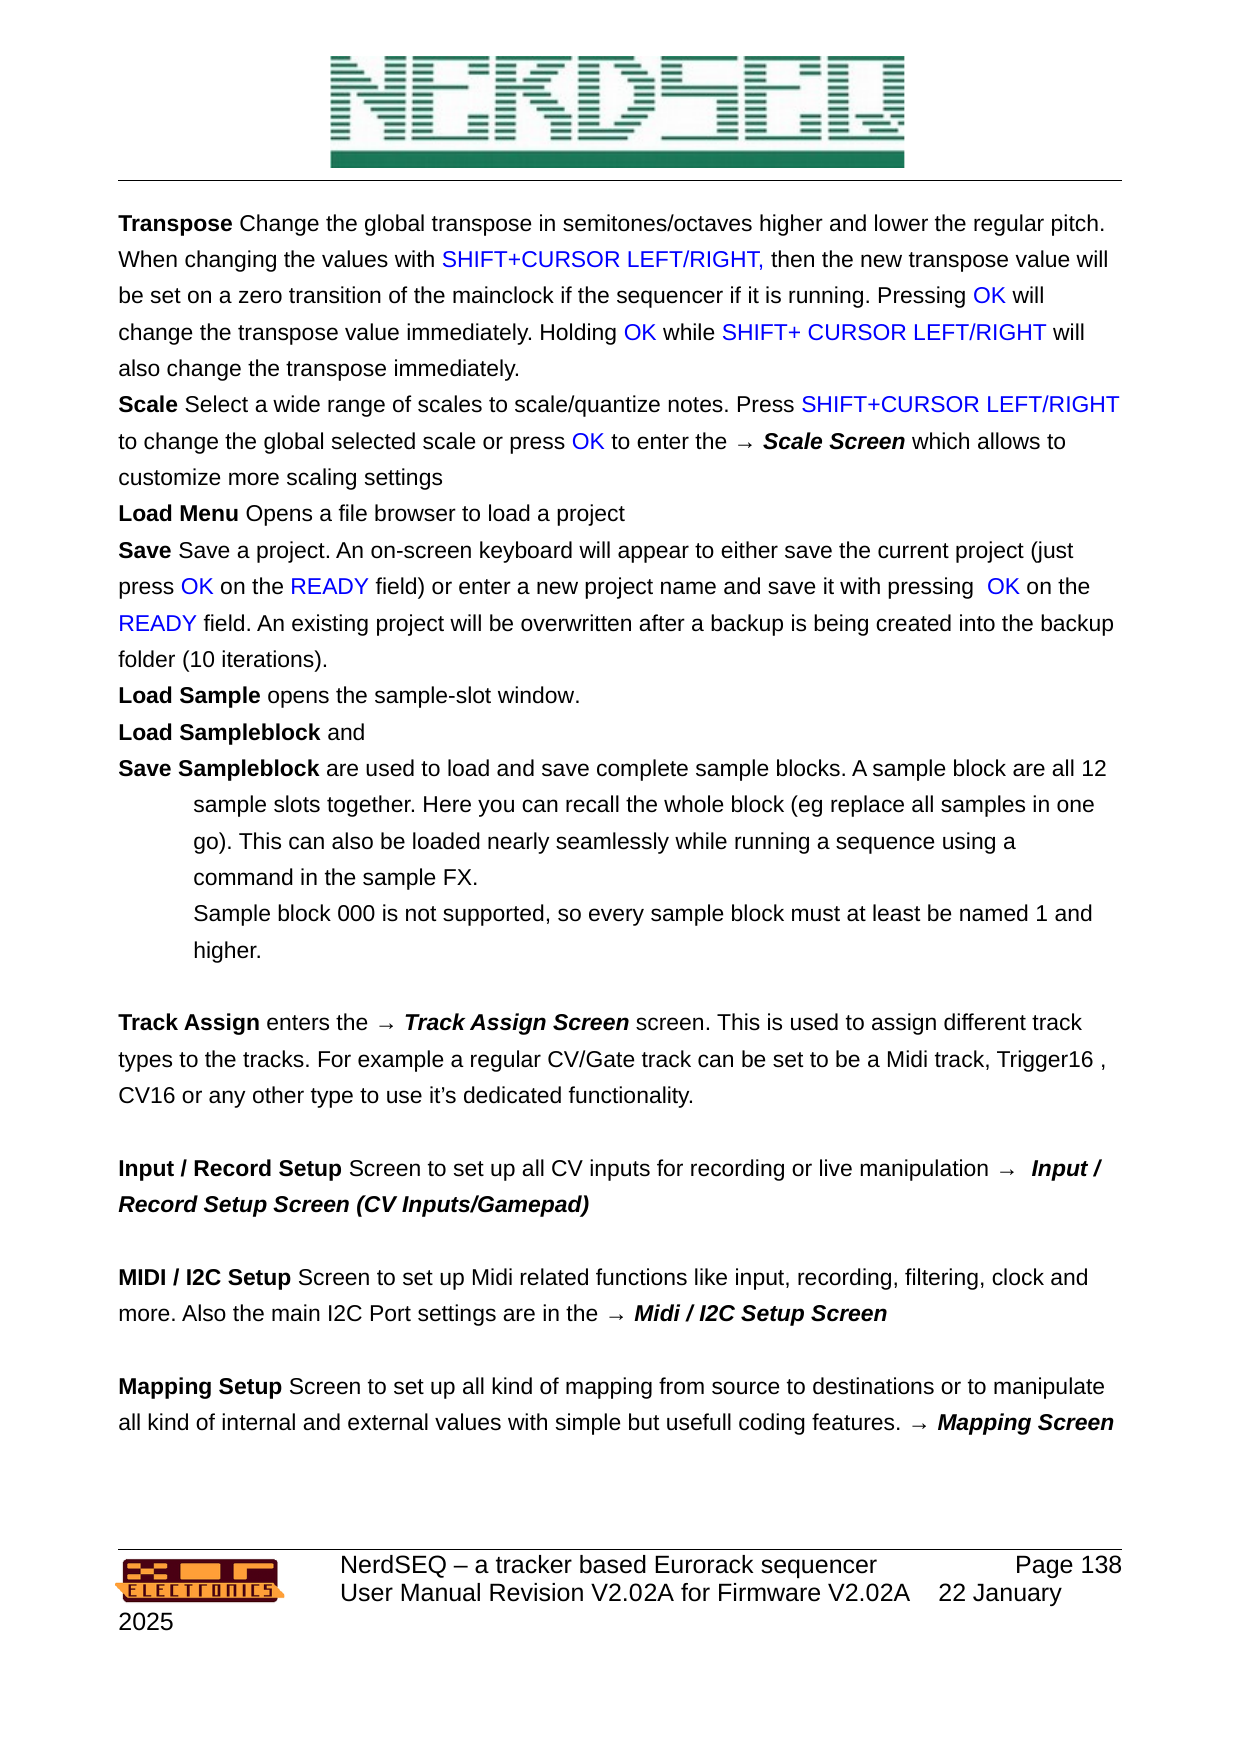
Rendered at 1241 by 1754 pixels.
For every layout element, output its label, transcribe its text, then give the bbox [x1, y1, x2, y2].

text Mapping Setup Screen to set up all kind of mapping from source to destinations or to manipulate all kind of internal and external values with simple but usefull coding features. → Mapping Screen [118, 1373, 1122, 1436]
picture [115, 1555, 285, 1605]
text Save Sampleblock are used to load and save complete sample blocks. A sample block are all 12 sample slots together. Here you can recall the whole block (eg replace all samples in one go). This can also be loaded nearly seamlessly while running a sequence using a command in the sample FX. [118, 755, 1122, 890]
text MIDI / I2C Setup Screen to set up Midi related functions like input, recording, filtering, clock and more. Also the main I2C Port settings are in the → Midi / I2C Setup Screen [118, 1264, 1122, 1327]
text Load Sampleblock and [118, 718, 1122, 745]
text Load Menu Opens a file browser to load a project [118, 500, 1122, 527]
text Input / Record Setup Screen to set up all CV inputs for recording or live manipulation → Input / Record Setup Screen (CV Inputs/Gamepad) [118, 1155, 1122, 1217]
picture [330, 56, 905, 168]
text Save Save a project. An on-screen keyboard will appear to either save the current project (just press OK on the READY field) or enter a new project name and save it with pressing OK on the READY field. An existing project will be overwritten after a backup is being created into the backup folder (10 iterations). [118, 537, 1122, 672]
text Sample block 000 is not supported, so every sample block must at least be named 1 and higher. [118, 900, 1122, 963]
text Track Assign enters the → Track Assign Screen screen. This is used to assign different track types to the tracks. For example a regular CV/Gate track can be set to be a Midi track, Trigger16 , CV16 or any other type to use it’s dedicated functionality. [118, 1009, 1122, 1108]
text Scale Select a wide range of scales to scale/quantize notes. Press SHIFT+CURSOR LEFT/RIGHT to change the global selected scale or press OK to enter the → Scale Screen which allows to customize more scaling settings [118, 391, 1122, 490]
text Transpose Change the global transpose in semitones/octaves higher and lower the regular pitch. When changing the values with SHIFT+CURSOR LEFT/RIGHT, then the new transpose value will be set on a zero transition of the mainclock if the sequencer if it is running. Pressing OK will change the transpose value immediately. Holding OK while SHIFT+ CURSOR LEFT/RIGHT will also change the transpose immediately. [118, 209, 1122, 381]
text Load Sample opens the sample-slot window. [118, 682, 1122, 708]
